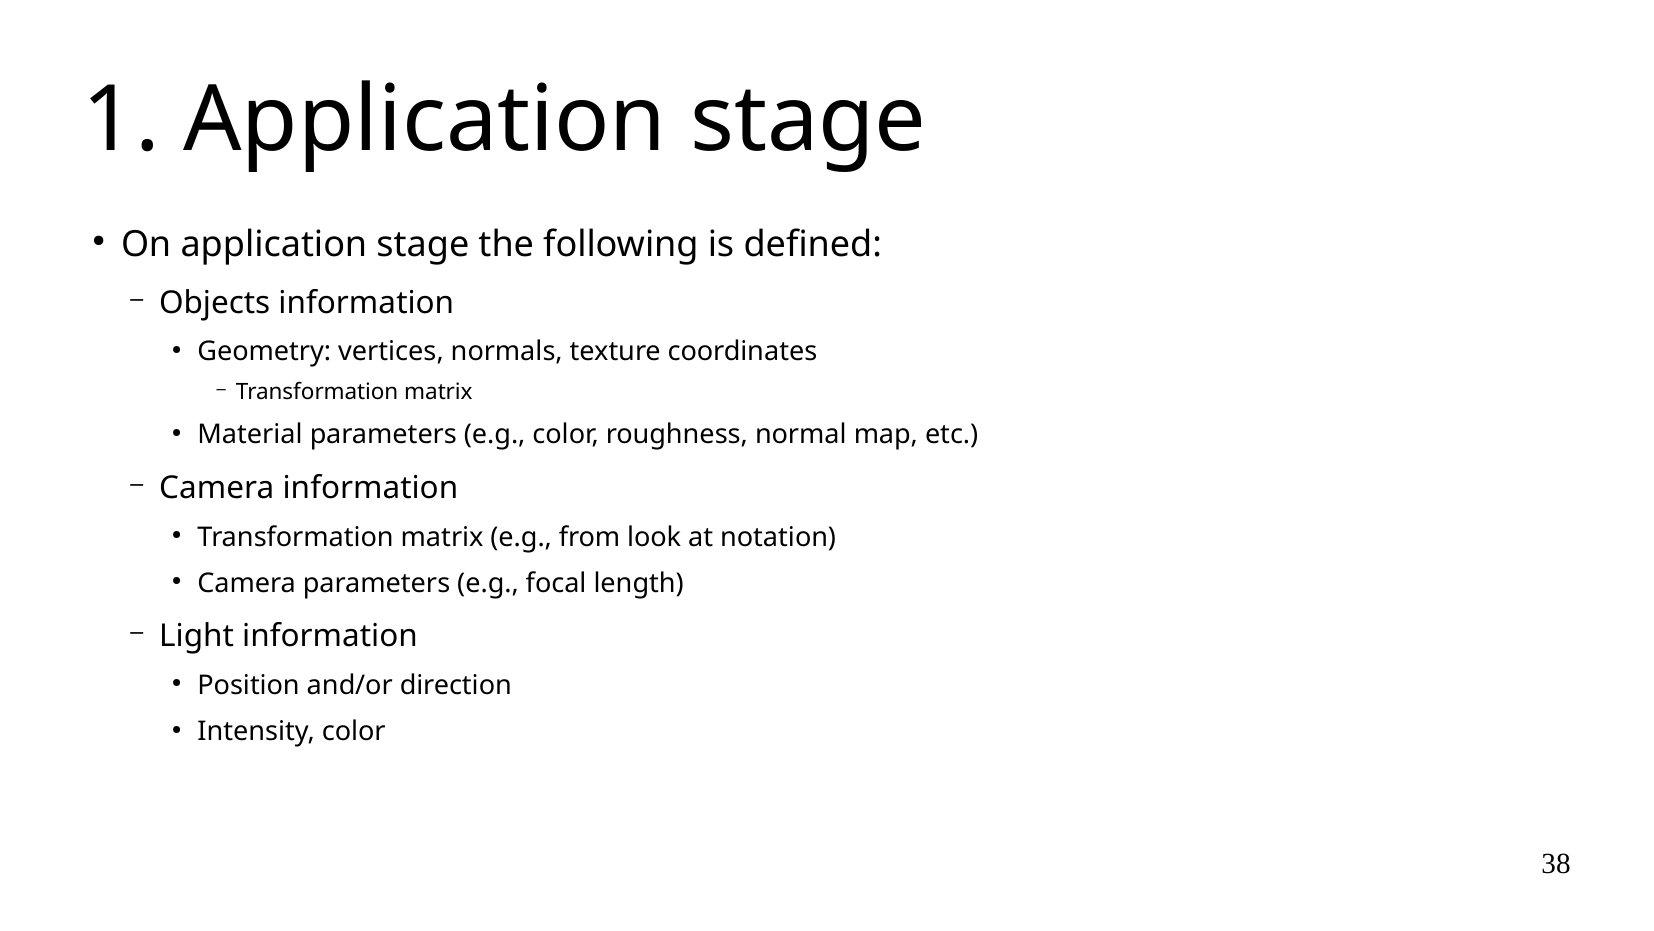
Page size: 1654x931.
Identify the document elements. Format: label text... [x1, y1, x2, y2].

title 1. Application stage [82, 37, 1571, 193]
list On application stage the following is defined: Objects information Geometry: vertices, normals, texture coordinates Transformation matrix Material parameters (e.g., color, roughness, normal map, etc.) Camera information Transformation matrix (e.g., from look at notation) Camera parameters (e.g., focal length) Light information Position and/or direction Intensity, color [82, 217, 1571, 758]
